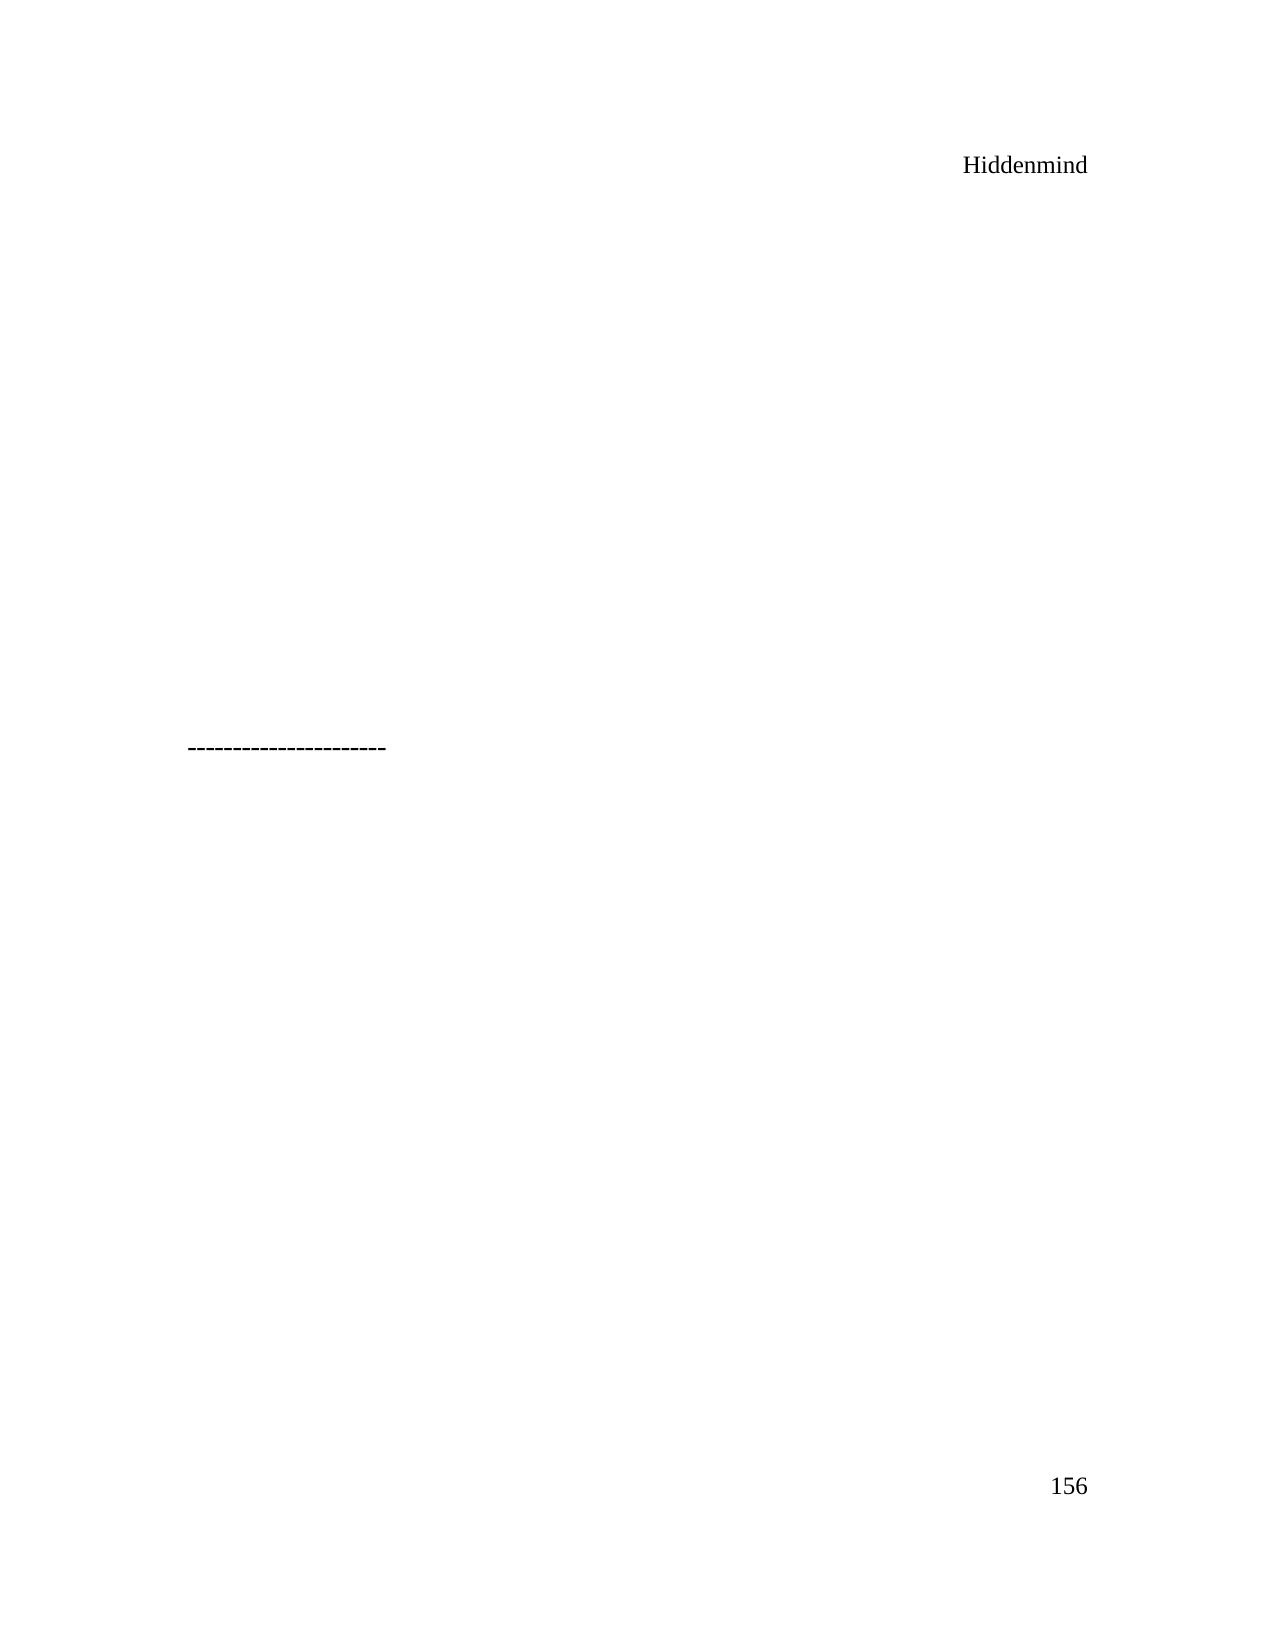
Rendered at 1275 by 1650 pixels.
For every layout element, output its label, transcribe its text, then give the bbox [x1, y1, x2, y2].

text ---------------------- [187, 726, 1087, 766]
